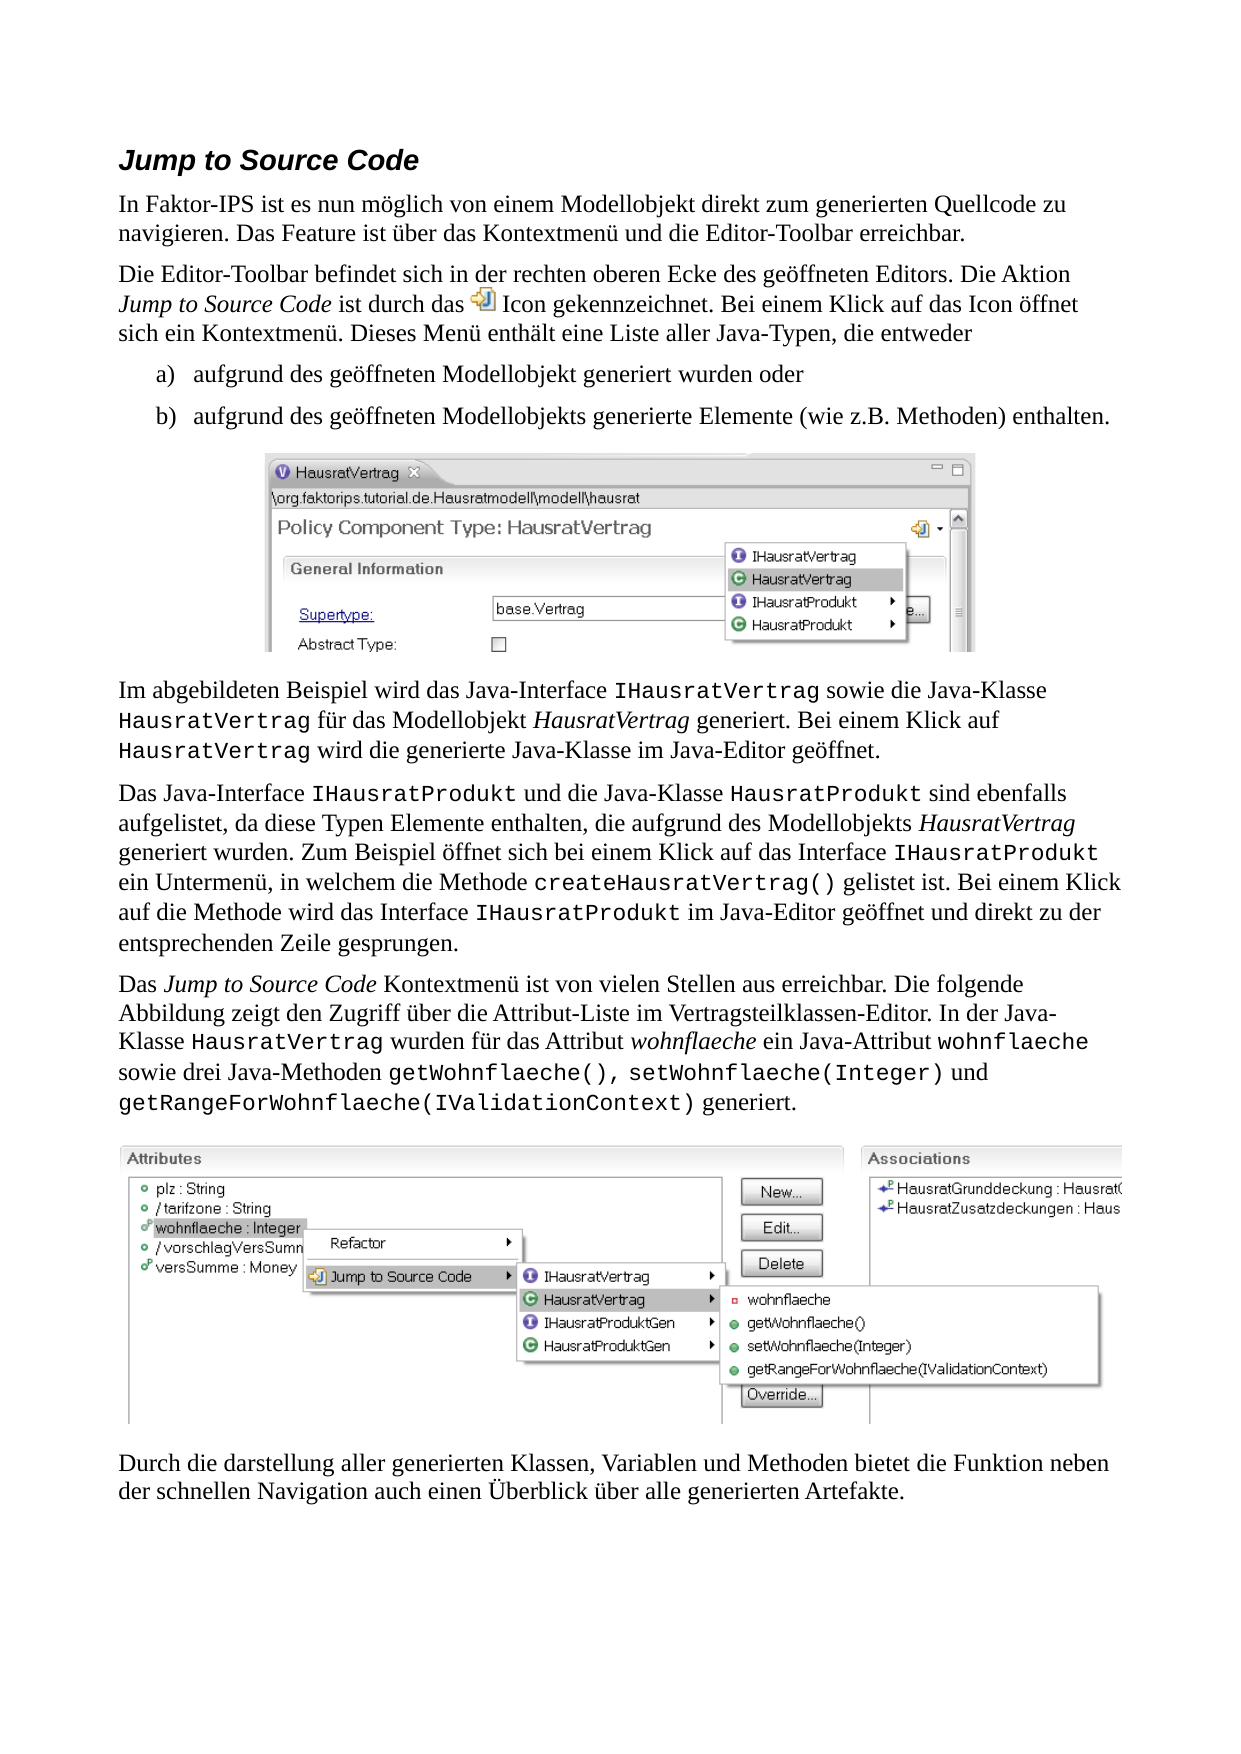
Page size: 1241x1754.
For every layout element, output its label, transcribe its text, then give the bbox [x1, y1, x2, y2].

text Durch die darstellung aller generierten Klassen, Variablen und Methoden bietet die Funktion neben der schnellen Navigation auch einen Überblick über alle generierten Artefakte. [118, 1424, 1122, 1505]
picture [470, 287, 496, 313]
text Das Java-Interface IHausratProdukt und die Java-Klasse HausratProdukt sind ebenfalls aufgelistet, da diese Typen Elemente enthalten, die aufgrund des Modellobjekts HausratVertrag generiert wurden. Zum Beispiel öffnet sich bei einem Klick auf das Interface IHausratProdukt ein Untermenü, in welchem die Methode createHausratVertrag() gelistet ist. Bei einem Klick auf die Methode wird das Interface IHausratProdukt im Java-Editor geöffnet und direkt zu der entsprechenden Zeile gesprungen. [118, 778, 1122, 956]
list aufgrund des geöffneten Modellobjekt generiert wurden oder [156, 359, 1122, 388]
picture [118, 1141, 1122, 1424]
text Im abgebildeten Beispiel wird das Java-Interface IHausratVertrag sowie die Java-Klasse HausratVertrag für das Modellobjekt HausratVertrag generiert. Bei einem Klick auf HausratVertrag wird die generierte Java-Klasse im Java-Editor geöffnet. [118, 442, 1122, 766]
text In Faktor-IPS ist es nun möglich von einem Modellobjekt direkt zum generierten Quellcode zu navigieren. Das Feature ist über das Kontextmenü und die Editor-Toolbar erreichbar. [118, 189, 1122, 247]
text Das Jump to Source Code Kontextmenü ist von vielen Stellen aus erreichbar. Die folgende Abbildung zeigt den Zugriff über die Attribut-Liste im Vertragsteilklassen-Editor. In der Java-Klasse HausratVertrag wurden für das Attribut wohnflaeche ein Java-Attribut wohnflaeche sowie drei Java-Methoden getWohnflaeche(), setWohnflaeche(Integer) und getRangeForWohnflaeche(IValidationContext) generiert. [118, 969, 1122, 1117]
subtitle Jump to Source Code [118, 143, 1122, 177]
text Die Editor-Toolbar befindet sich in der rechten oberen Ecke des geöffneten Editors. Die Aktion Jump to Source Code ist durch das Icon gekennzeichnet. Bei einem Klick auf das Icon öffnet sich ein Kontextmenü. Dieses Menü enthält eine Liste aller Java-Typen, die entweder [118, 259, 1122, 347]
text [118, 1129, 1122, 1141]
list aufgrund des geöffneten Modellobjekts generierte Elemente (wie z.B. Methoden) enthalten. [156, 401, 1122, 429]
picture [264, 453, 976, 652]
